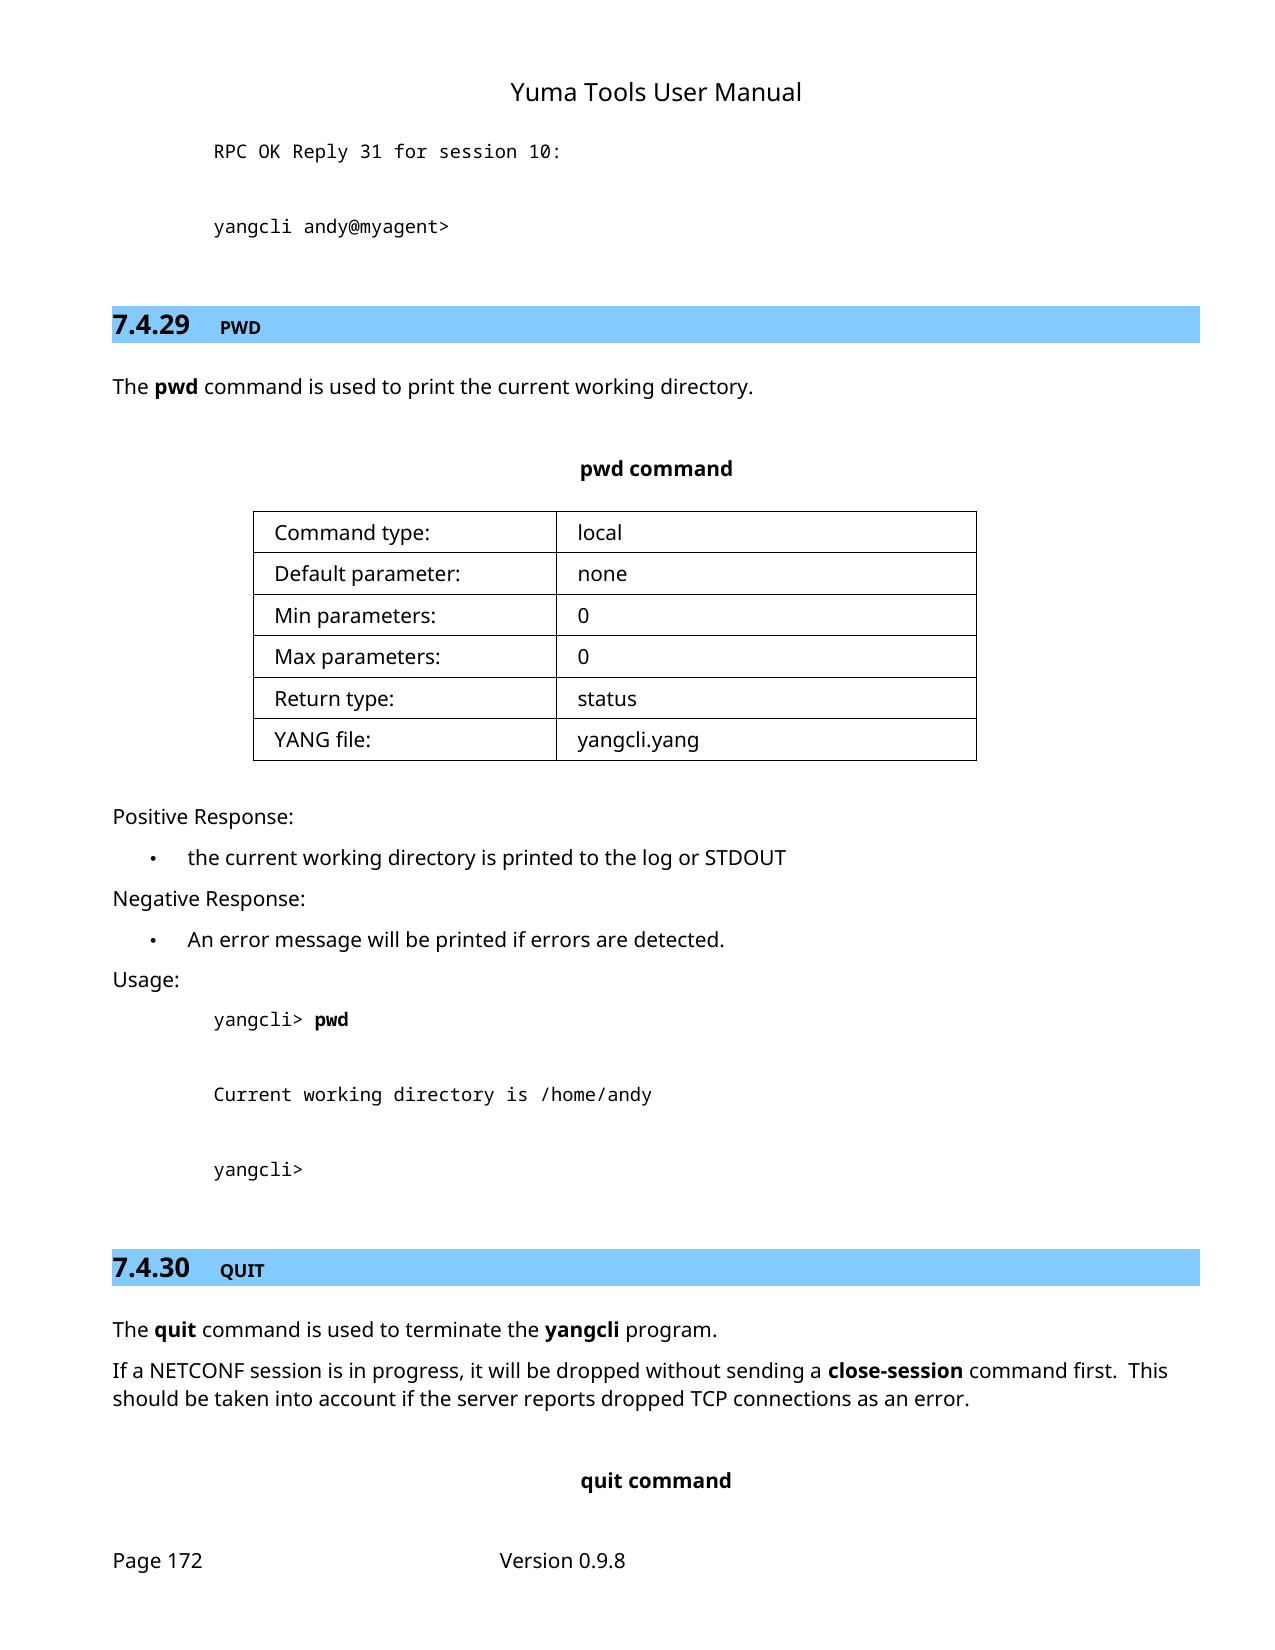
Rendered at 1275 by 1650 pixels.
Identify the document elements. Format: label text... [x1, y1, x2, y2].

table_cell Min parameters: [254, 595, 556, 635]
table_header Command type: [254, 512, 556, 552]
text RPC OK Reply 31 for session 10: [139, 138, 1200, 164]
text If a NETCONF session is in progress, it will be dropped without sending a close-session command first. This should be taken into account if the server reports dropped TCP connections as an error. [112, 1356, 1200, 1413]
table_cell Return type: [254, 678, 556, 718]
table_cell Default parameter: [254, 553, 556, 594]
text Usage: [112, 966, 1200, 994]
text The quit command is used to terminate the yangcli program. [112, 1315, 1200, 1343]
list An error message will be printed if errors are detected. [150, 925, 1200, 953]
table_header local [557, 512, 976, 552]
table_cell none [557, 553, 976, 594]
text yangcli andy@myagent> [139, 213, 1200, 239]
text Current working directory is /home/andy [139, 1082, 1200, 1107]
subtitle quit command [127, 1466, 1185, 1494]
table_cell Max parameters: [254, 636, 556, 677]
list the current working directory is printed to the log or STDOUT [150, 843, 1200, 871]
subtitle pwd command [127, 454, 1185, 482]
table_cell YANG file: [254, 719, 556, 760]
text yangcli> [139, 1157, 1200, 1182]
table_cell status [557, 678, 976, 718]
subtitle quit [112, 1249, 1200, 1286]
text Negative Response: [112, 884, 1200, 912]
subtitle pwd [112, 306, 1200, 343]
table_cell 0 [557, 636, 976, 677]
text Positive Response: [112, 802, 1200, 830]
text The pwd command is used to print the current working directory. [112, 372, 1200, 400]
table_cell yangcli.yang [557, 719, 976, 760]
text yangcli> pwd [139, 1007, 1200, 1032]
table_cell 0 [557, 595, 976, 635]
